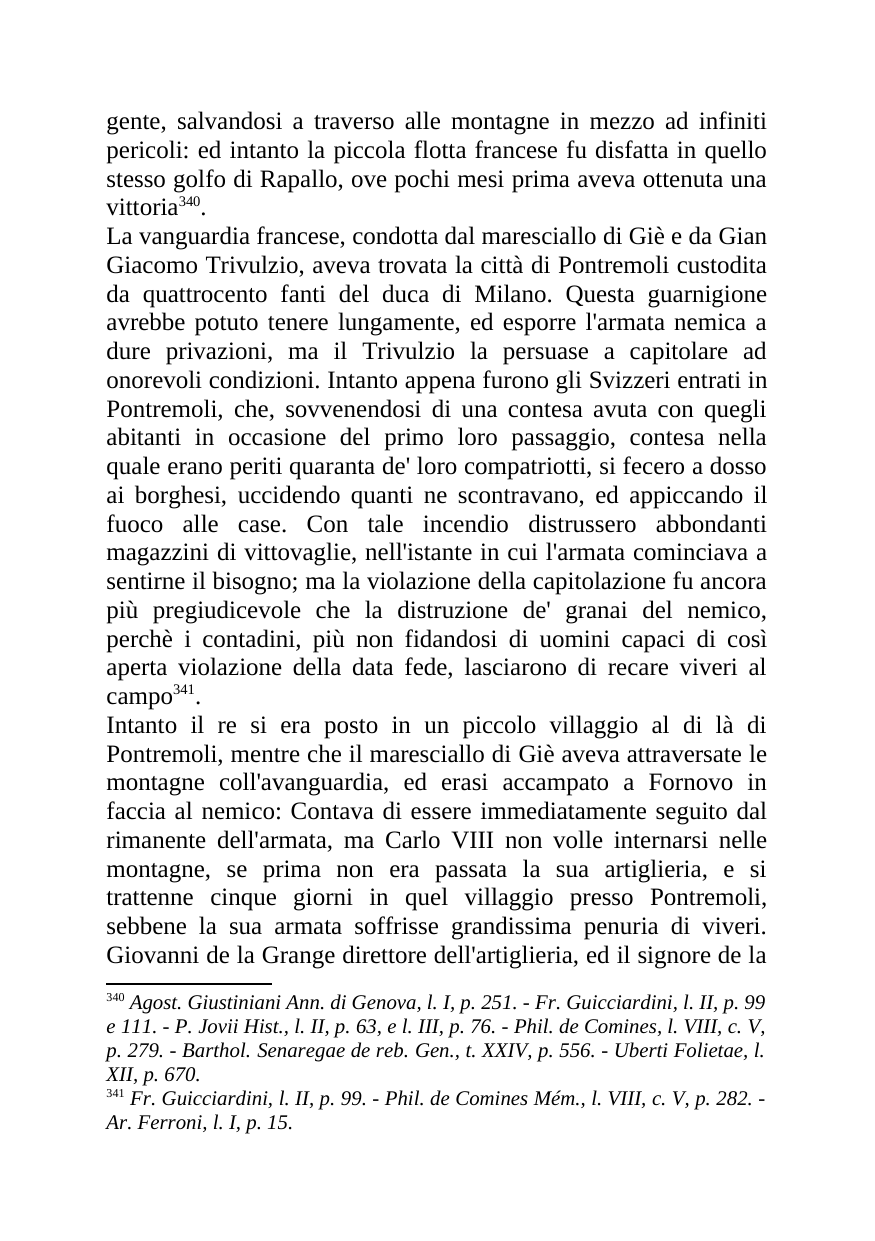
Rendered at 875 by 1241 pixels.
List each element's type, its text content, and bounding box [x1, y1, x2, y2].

text La vanguardia francese, condotta dal maresciallo di Giè e da Gian Giacomo Trivulzio, aveva trovata la città di Pontremoli custodita da quattrocento fanti del duca di Milano. Questa guarnigione avrebbe potuto tenere lungamente, ed esporre l'armata nemica a dure privazioni, ma il Trivulzio la persuase a capitolare ad onorevoli condizioni. Intanto appena furono gli Svizzeri entrati in Pontremoli, che, sovvenendosi di una contesa avuta con quegli abitanti in occasione del primo loro passaggio, contesa nella quale erano periti quaranta de' loro compatriotti, si fecero a dosso ai borghesi, uccidendo quanti ne scontravano, ed appiccando il fuoco alle case. Con tale incendio distrussero abbondanti magazzini di vittovaglie, nell'istante in cui l'armata cominciava a sentirne il bisogno; ma la violazione della capitolazione fu ancora più pregiudicevole che la distruzione de' granai del nemico, perchè i contadini, più non fidandosi di uomini capaci di così aperta violazione della data fede, lasciarono di recare viveri al campo. [106, 221, 768, 710]
text Intanto il re si era posto in un piccolo villaggio al di là di Pontremoli, mentre che il maresciallo di Giè aveva attraversate le montagne coll'avanguardia, ed erasi accampato a Fornovo in faccia al nemico: Contava di essere immediatamente seguito dal rimanente dell'armata, ma Carlo VIII non volle internarsi nelle montagne, se prima non era passata la sua artiglieria, e si trattenne cinque giorni in quel villaggio presso Pontremoli, sebbene la sua armata soffrisse grandissima penuria di viveri. Giovanni de la Grange direttore dell'artiglieria, ed il signore de la [106, 710, 768, 969]
text gente, salvandosi a traverso alle montagne in mezzo ad infiniti pericoli: ed intanto la piccola flotta francese fu disfatta in quello stesso golfo di Rapallo, ove pochi mesi prima aveva ottenuta una vittoria. [106, 106, 768, 221]
text Agost. Giustiniani Ann. di Genova, l. I, p. 251. - Fr. Guicciardini, l. II, p. 99 e 111. - P. Jovii Hist., l. II, p. 63, e l. III, p. 76. - Phil. de Comines, l. VIII, c. V, p. 279. - Barthol. Senaregae de reb. Gen., t. XXIV, p. 556. - Uberti Folietae, l. XII, p. 670. [106, 989, 768, 1086]
text Fr. Guicciardini, l. II, p. 99. - Phil. de Comines Mém., l. VIII, c. V, p. 282. - Ar. Ferroni, l. I, p. 15. [106, 1086, 768, 1134]
